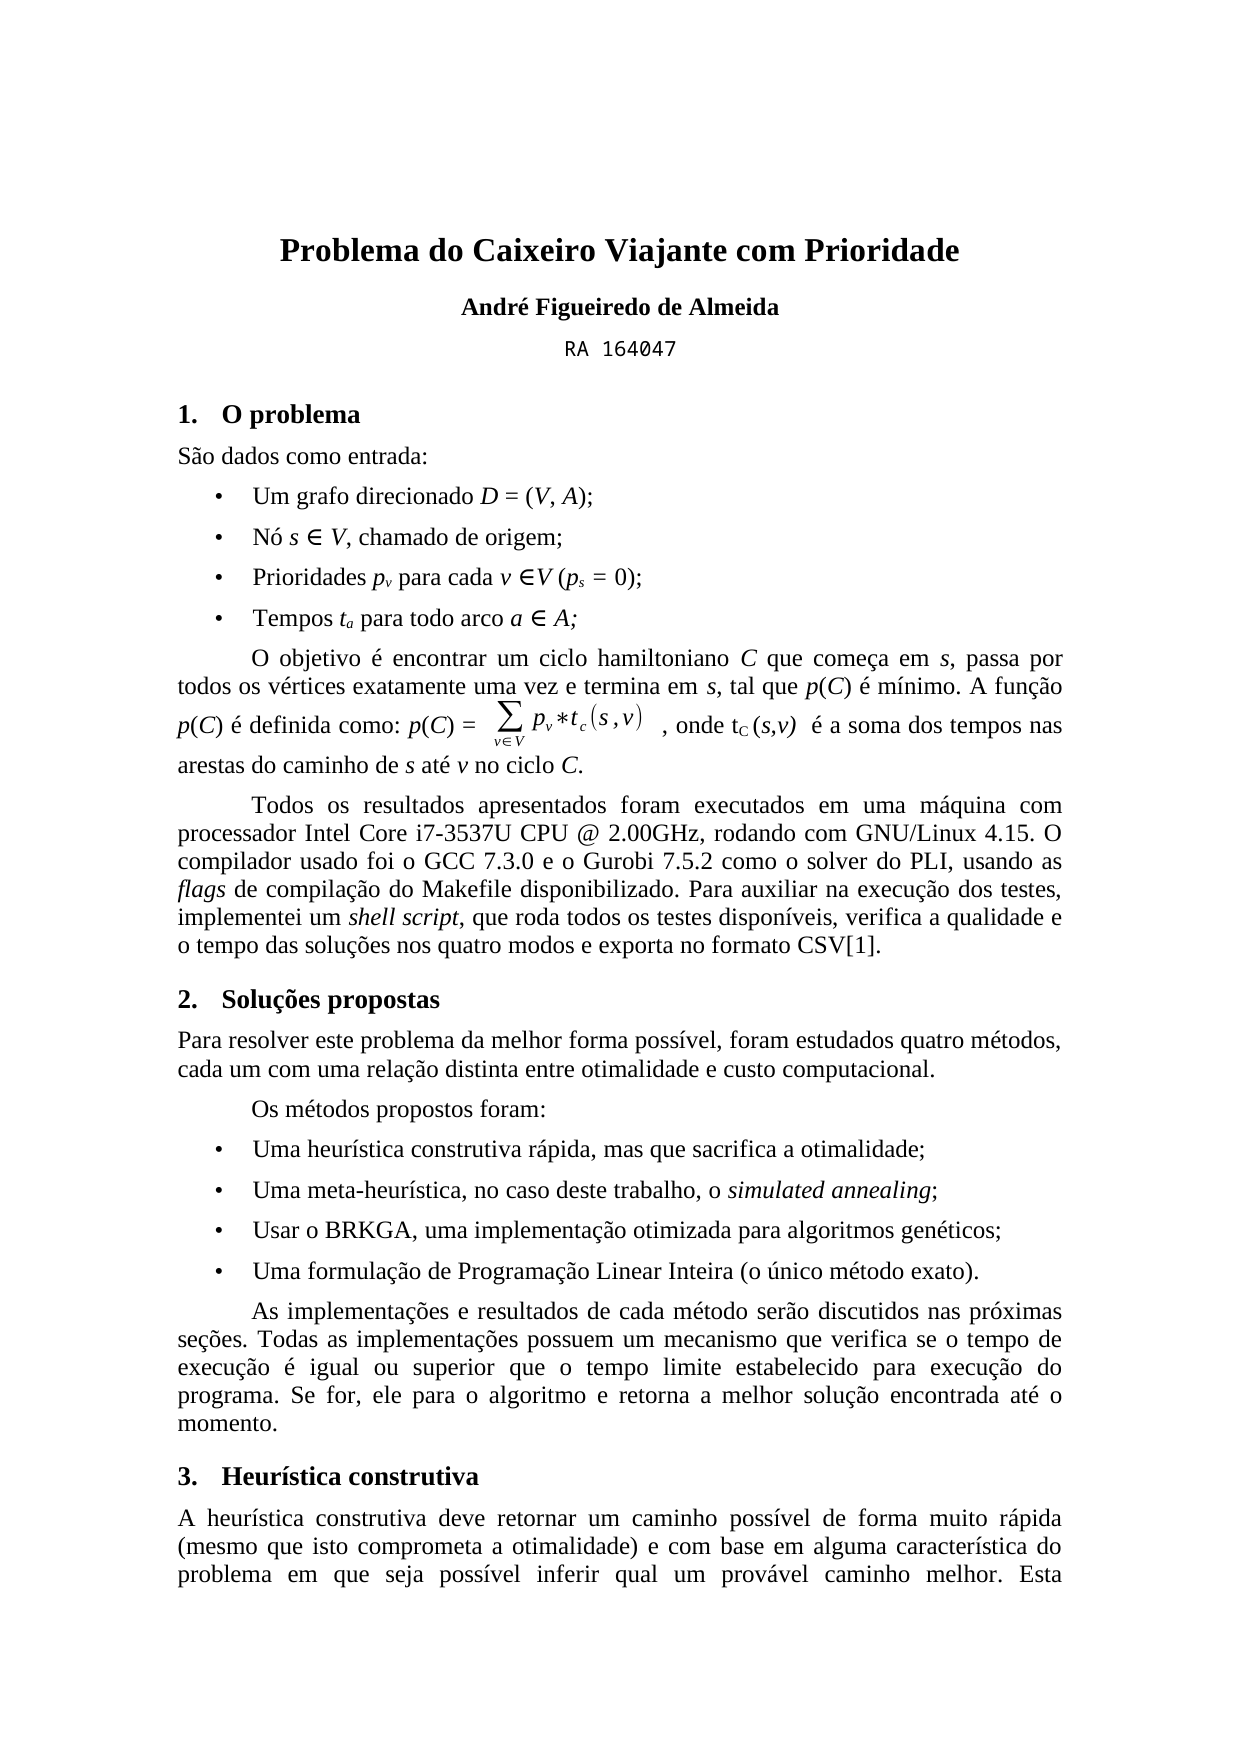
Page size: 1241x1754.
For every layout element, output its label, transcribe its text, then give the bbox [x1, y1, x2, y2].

list Usar o BRKGA, uma implementação otimizada para algoritmos genéticos; [215, 1216, 1063, 1244]
list Tempos ta para todo arco a ∈ A; [215, 603, 1063, 631]
list Uma formulação de Programação Linear Inteira (o único método exato). [215, 1257, 1063, 1284]
title Soluções propostas [177, 984, 1063, 1014]
text Os métodos propostos foram: [177, 1095, 1063, 1123]
text A heurística construtiva deve retornar um caminho possível de forma muito rápida (mesmo que isto comprometa a otimalidade) e com base em alguma característica do problema em que seja possível inferir qual um provável caminho melhor. Esta [177, 1504, 1063, 1588]
text As implementações e resultados de cada método serão discutidos nas próximas seções. Todas as implementações possuem um mecanismo que verifica se o tempo de execução é igual ou superior que o tempo limite estabelecido para execução do programa. Se for, ele para o algoritmo e retorna a melhor solução encontrada até o momento. [177, 1297, 1063, 1437]
text André Figueiredo de Almeida [177, 293, 1063, 321]
text São dados como entrada: [177, 442, 1063, 470]
title Heurística construtiva [177, 1462, 1063, 1492]
list Um grafo direcionado D = (V, A); [215, 482, 1063, 510]
title O problema [177, 399, 1063, 429]
list Uma heurística construtiva rápida, mas que sacrifica a otimalidade; [215, 1135, 1063, 1163]
text Para resolver este problema da melhor forma possível, foram estudados quatro métodos, cada um com uma relação distinta entre otimalidade e custo computacional. [177, 1026, 1063, 1082]
title Problema do Caixeiro Viajante com Prioridade [177, 231, 1063, 268]
text RA 164047 [177, 334, 1063, 362]
text O objetivo é encontrar um ciclo hamiltoniano C que começa em s, passa por todos os vértices exatamente uma vez e termina em s, tal que p(C) é mínimo. A função p(C) é definida como: p(C) =, onde tC (s,v) é a soma dos tempos nas arestas do caminho de s até v no ciclo C. [177, 644, 1063, 779]
list Nó s ∈ V, chamado de origem; [215, 523, 1063, 551]
list Uma meta-heurística, no caso deste trabalho, o simulated annealing; [215, 1176, 1063, 1204]
text Todos os resultados apresentados foram executados em uma máquina com processador Intel Core i7-3537U CPU @ 2.00GHz, rodando com GNU/Linux 4.15. O compilador usado foi o GCC 7.3.0 e o Gurobi 7.5.2 como o solver do PLI, usando as flags de compilação do Makefile disponibilizado. Para auxiliar na execução dos testes, implementei um shell script, que roda todos os testes disponíveis, verifica a qualidade e o tempo das soluções nos quatro modos e exporta no formato CSV[1]. [177, 791, 1063, 959]
list Prioridades pv para cada v ∈V (ps = 0); [215, 563, 1063, 591]
